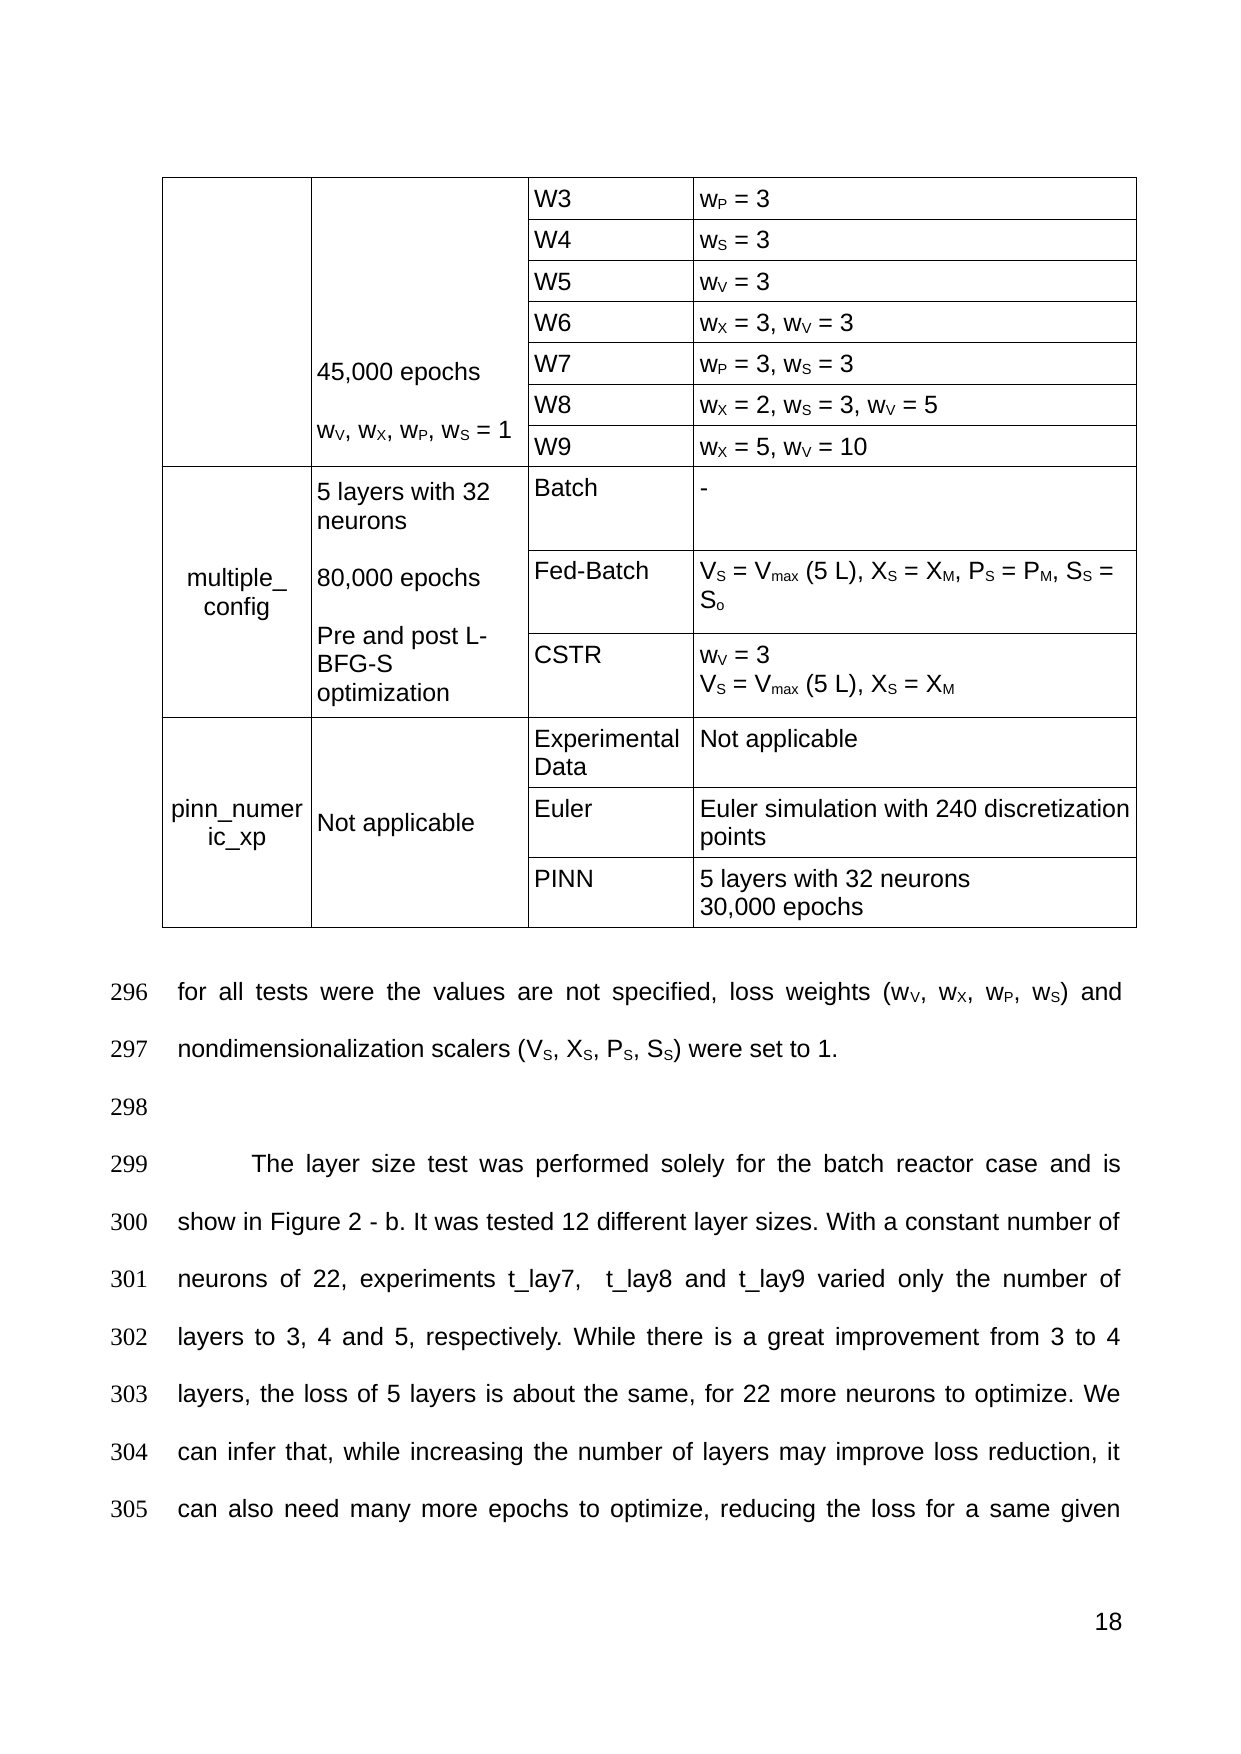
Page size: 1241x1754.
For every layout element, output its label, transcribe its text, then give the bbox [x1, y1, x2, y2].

table_cell W3 [529, 178, 693, 218]
table_cell PINN [529, 858, 693, 927]
table_cell wS = 3 [694, 220, 1136, 260]
table_cell Not applicable [312, 718, 528, 927]
table_cell wV = 3 [694, 261, 1136, 301]
table_cell VS = Vmax (5 L), XS = XM, PS = PM, SS = So [694, 551, 1136, 633]
table_cell wP = 3, wS = 3 [694, 343, 1136, 383]
table_cell W5 [529, 261, 693, 301]
table_cell Batch [529, 467, 693, 549]
table_cell - [694, 467, 1136, 549]
table_cell multiple_ config [163, 467, 311, 717]
table_cell Experimental Data [529, 718, 693, 787]
table_cell Fed-Batch [529, 551, 693, 633]
table_cell W6 [529, 302, 693, 342]
table_cell Euler simulation with 240 discretization points [694, 788, 1136, 857]
table_cell wX = 3, wV = 3 [694, 302, 1136, 342]
table_cell pinn_numeric_xp [163, 718, 311, 927]
text The layer size test was performed solely for the batch reactor case and is show in 2 - b. It was tested 12 different layer sizes. With a constant number of neurons of 22, experiments t_lay7, t_lay8 and t_lay9 varied only the number of layers to 3, 4 and 5, respectively. While there is a great improvement from 3 to 4 layers, the loss of 5 layers is about the same, for 22 more neurons to optimize. We can infer that, while increasing the number of layers may improve loss reduction, it can also need many more epochs to optimize, reducing the loss for a same given [177, 1149, 1122, 1523]
table_cell 5 layers with 32 neurons 80,000 epochs Pre and post L-BFG-S optimization [312, 467, 528, 717]
table_cell wX = 2, wS = 3, wV = 5 [694, 385, 1136, 425]
table_cell wX = 5, wV = 10 [694, 426, 1136, 466]
table_cell Not applicable [694, 718, 1136, 787]
table_cell W9 [529, 426, 693, 466]
table_cell 5 layers with 32 neurons 30,000 epochs [694, 858, 1136, 927]
table_cell W7 [529, 343, 693, 383]
text for all tests were the values are not specified, loss weights (wV, wX, wP, wS) and nondimensionalization scalers (VS, XS, PS, SS) were set to 1. [177, 977, 1122, 1063]
table_cell W8 [529, 385, 693, 425]
table_cell Euler [529, 788, 693, 857]
table_cell wP = 3 [694, 178, 1136, 218]
table_cell wV = 3 VS = Vmax (5 L), XS = XM [694, 634, 1136, 717]
table_cell CSTR [529, 634, 693, 717]
table_cell W4 [529, 220, 693, 260]
